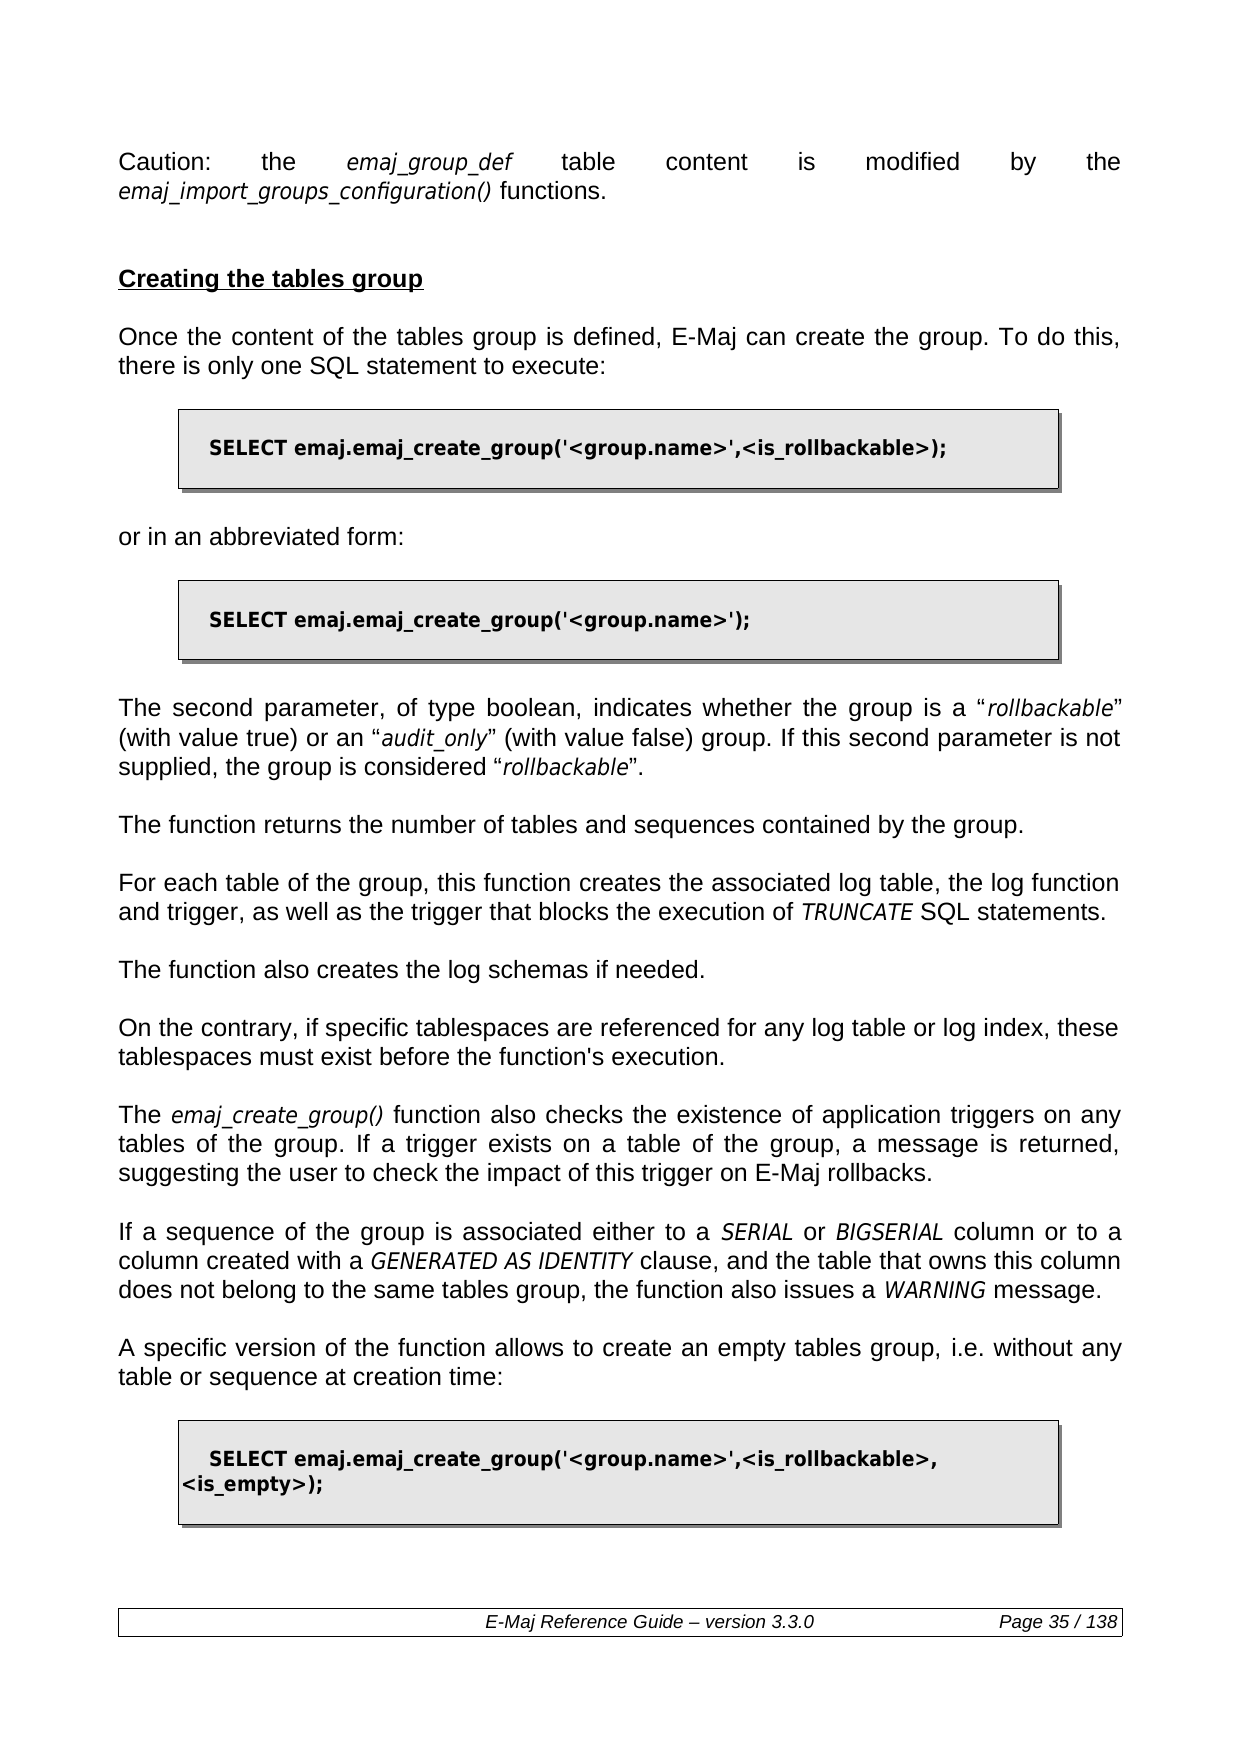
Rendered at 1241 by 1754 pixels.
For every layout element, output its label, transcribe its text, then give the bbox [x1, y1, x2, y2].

text Creating the tables group [118, 263, 1122, 292]
text SELECT emaj.emaj_create_group('<group.name>',<is_rollbackable>, <is_empty>); [179, 1444, 1058, 1493]
text SELECT emaj.emaj_create_group('<group.name>',<is_rollbackable>); [179, 433, 1058, 458]
text The second parameter, of type boolean, indicates whether the group is a “rollbackable” (with value true) or an “audit_only” (with value false) group. If this second parameter is not supplied, the group is considered “rollbackable”. [118, 693, 1122, 781]
text Once the content of the tables group is defined, E-Maj can create the group. To do this, there is only one SQL statement to execute: [118, 322, 1122, 380]
text or in an abbreviated form: [118, 522, 1122, 551]
text The function returns the number of tables and sequences contained by the group. [118, 809, 1122, 839]
text The function also creates the log schemas if needed. [118, 955, 1122, 984]
text For each table of the group, this function creates the associated log table, the log function and trigger, as well as the trigger that blocks the execution of TRUNCATE SQL statements. [118, 868, 1122, 926]
text If a sequence of the group is associated either to a SERIAL or BIGSERIAL column or to a column created with a GENERATED AS IDENTITY clause, and the table that owns this column does not belong to the same tables group, the function also issues a WARNING message. [118, 1216, 1122, 1304]
text SELECT emaj.emaj_create_group('<group.name>'); [179, 604, 1058, 629]
text Caution: the emaj_group_def table content is modified by the emaj_import_groups_configuration() functions. [118, 147, 1122, 205]
text A specific version of the function allows to create an empty tables group, i.e. without any table or sequence at creation time: [118, 1333, 1122, 1391]
text The emaj_create_group() function also checks the existence of application triggers on any tables of the group. If a trigger exists on a table of the group, a message is returned, suggesting the user to check the impact of this trigger on E-Maj rollbacks. [118, 1100, 1122, 1187]
text On the contrary, if specific tablespaces are referenced for any log table or log index, these tablespaces must exist before the function's execution. [118, 1013, 1122, 1071]
